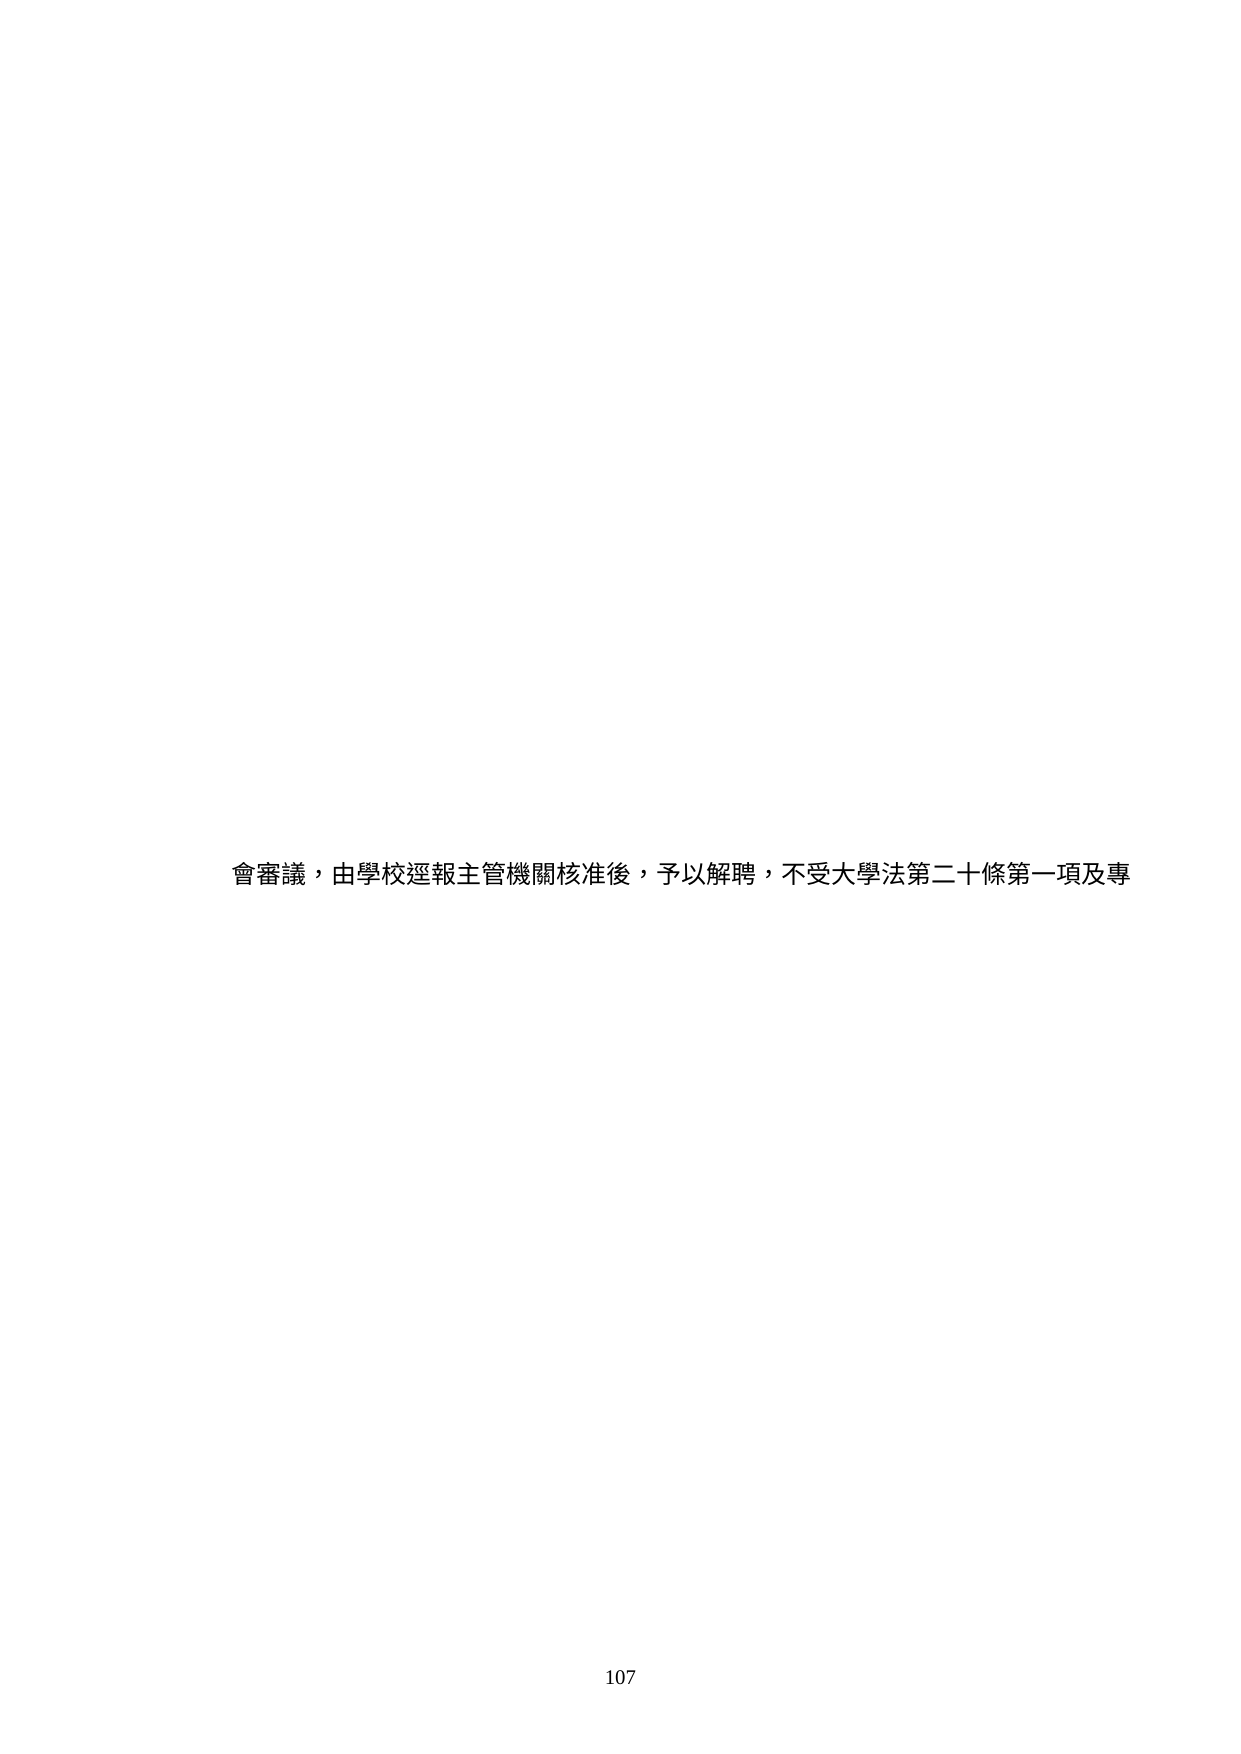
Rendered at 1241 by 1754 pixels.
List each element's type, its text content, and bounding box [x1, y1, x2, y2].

text 會審議，由學校逕報主管機關核准後，予以解聘，不受大學法第二十條第一項及專 [231, 831, 1134, 893]
